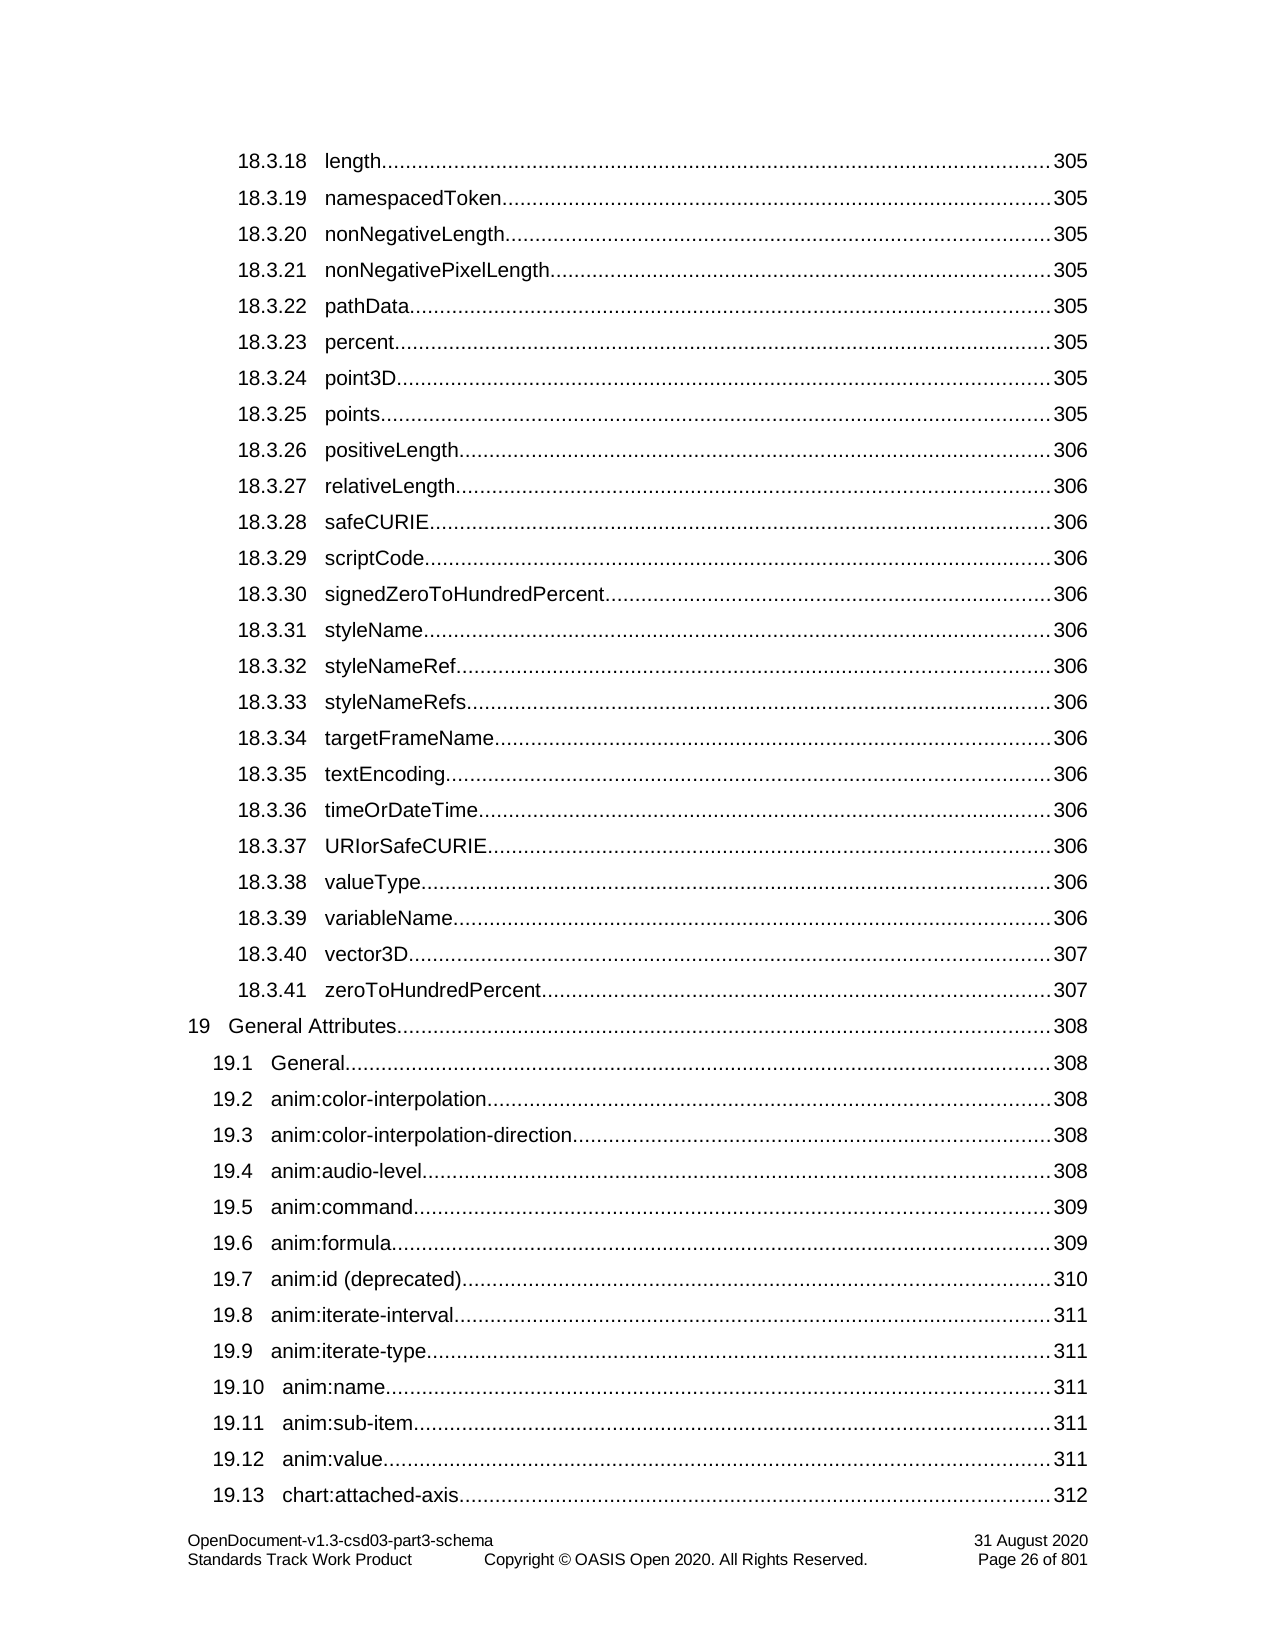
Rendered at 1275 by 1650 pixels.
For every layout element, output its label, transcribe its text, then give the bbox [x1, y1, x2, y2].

text 18.3.24 point3D 305 [237, 366, 1088, 390]
text 19.2 anim:color-interpolation 308 [212, 1087, 1088, 1111]
text 18.3.31 styleName 306 [237, 618, 1088, 642]
text 18.3.27 relativeLength 306 [237, 474, 1088, 498]
text 19.7 anim:id (deprecated) 310 [212, 1267, 1088, 1291]
text 19.6 anim:formula 309 [212, 1231, 1088, 1255]
text 19.13 chart:attached-axis 312 [212, 1483, 1088, 1507]
text 19.4 anim:audio-level 308 [212, 1159, 1088, 1183]
text 18.3.34 targetFrameName 306 [237, 727, 1088, 750]
text 18.3.29 scriptCode 306 [237, 546, 1088, 570]
text 18.3.25 points 305 [237, 402, 1088, 426]
text 18.3.23 percent 305 [237, 330, 1088, 354]
text 19.9 anim:iterate-type 311 [212, 1339, 1088, 1363]
text 18.3.32 styleNameRef 306 [237, 654, 1088, 678]
text 18.3.36 timeOrDateTime 306 [237, 799, 1088, 822]
text 18.3.22 pathData 305 [237, 294, 1088, 318]
text 19.12 anim:value 311 [212, 1447, 1088, 1471]
text 18.3.26 positiveLength 306 [237, 438, 1088, 462]
text 18.3.37 URIorSafeCURIE 306 [237, 835, 1088, 858]
text 18.3.35 textEncoding 306 [237, 763, 1088, 786]
text 18.3.41 zeroToHundredPercent 307 [237, 979, 1088, 1002]
text 18.3.28 safeCURIE 306 [237, 510, 1088, 534]
text 19.1 General 308 [212, 1051, 1088, 1074]
text 18.3.18 length 305 [237, 150, 1088, 173]
text 19.5 anim:command 309 [212, 1195, 1088, 1219]
text 18.3.21 nonNegativePixelLength 305 [237, 258, 1088, 282]
text 18.3.38 valueType 306 [237, 871, 1088, 894]
text 18.3.39 variableName 306 [237, 907, 1088, 930]
text 18.3.33 styleNameRefs 306 [237, 691, 1088, 714]
text 18.3.30 signedZeroToHundredPercent 306 [237, 582, 1088, 606]
text 18.3.20 nonNegativeLength 305 [237, 222, 1088, 246]
text 19.8 anim:iterate-interval 311 [212, 1303, 1088, 1327]
text 18.3.40 vector3D 307 [237, 943, 1088, 966]
text 19.11 anim:sub-item 311 [212, 1411, 1088, 1435]
text 19.10 anim:name 311 [212, 1375, 1088, 1399]
text 18.3.19 namespacedToken 305 [237, 186, 1088, 209]
text 19 General Attributes 308 [187, 1015, 1088, 1038]
text 19.3 anim:color-interpolation-direction 308 [212, 1123, 1088, 1147]
